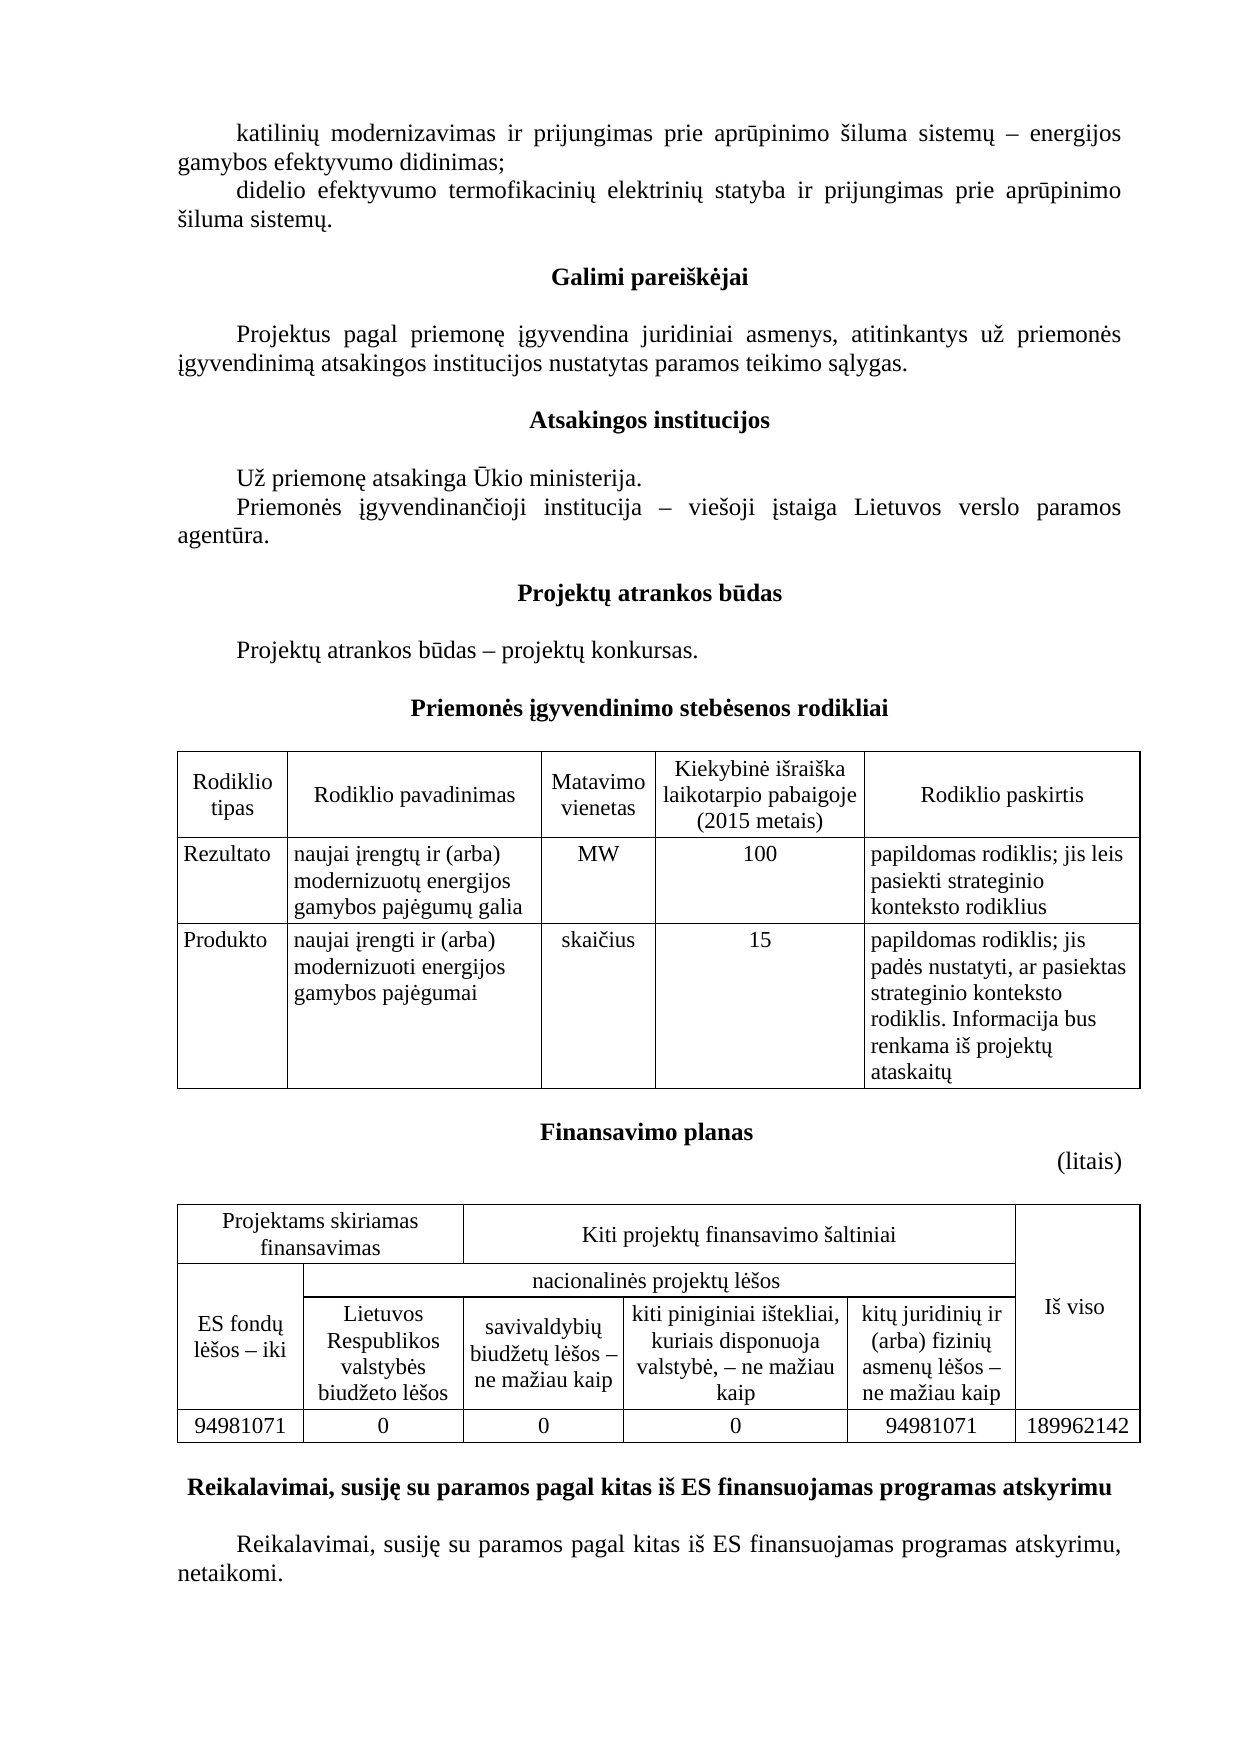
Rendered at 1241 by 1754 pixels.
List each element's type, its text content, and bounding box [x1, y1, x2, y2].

table_cell 94981071 [178, 1410, 303, 1442]
table_cell Produkto [178, 924, 287, 1087]
table_cell kitų juridinių ir (arba) fizinių asmenų lėšos – ne mažiau kaip [848, 1298, 1015, 1409]
table_cell kiti piniginiai ištekliai, kuriais disponuoja valstybė, – ne mažiau kaip [624, 1298, 847, 1409]
text Galimi pareiškėjai [177, 262, 1122, 291]
table_cell 15 [656, 924, 864, 1087]
table_cell MW [542, 838, 655, 922]
table_header Rodiklio pavadinimas [288, 752, 541, 837]
table_header Iš viso [1016, 1205, 1139, 1409]
table_cell papildomas rodiklis; jis leis pasiekti strateginio konteksto rodiklius [865, 838, 1139, 922]
table_header Rodiklio tipas [178, 752, 287, 837]
table_cell 189962142 [1016, 1410, 1139, 1442]
text Projektus pagal priemonę įgyvendina juridiniai asmenys, atitinkantys už priemonės įgyvendinimą atsakingos institucijos nustatytas paramos teikimo sąlygas. [177, 319, 1122, 377]
text Už priemonę atsakinga Ūkio ministerija. [177, 463, 1122, 492]
table_cell 0 [304, 1410, 463, 1442]
text katilinių modernizavimas ir prijungimas prie aprūpinimo šiluma sistemų – energijos gamybos efektyvumo didinimas; [177, 118, 1122, 176]
text Reikalavimai, susiję su paramos pagal kitas iš ES finansuojamas programas atskyrimu [177, 1472, 1122, 1500]
table_cell skaičius [542, 924, 655, 1087]
table_header Kiekybinė išraiška laikotarpio pabaigoje (2015 metais) [656, 752, 864, 837]
table_header Matavimo vienetas [542, 752, 655, 837]
table_cell savivaldybių biudžetų lėšos – ne mažiau kaip [464, 1298, 623, 1409]
text Finansavimo planas [177, 1117, 1122, 1146]
table_cell naujai įrengti ir (arba) modernizuoti energijos gamybos pajėgumai [288, 924, 541, 1087]
text Projektų atrankos būdas [177, 578, 1122, 607]
table_header Rodiklio paskirtis [865, 752, 1139, 837]
table_cell 100 [656, 838, 864, 922]
text didelio efektyvumo termofikacinių elektrinių statyba ir prijungimas prie aprūpinimo šiluma sistemų. [177, 176, 1122, 233]
table_cell Lietuvos Respublikos valstybės biudžeto lėšos [304, 1298, 463, 1409]
text (litais) [177, 1146, 1122, 1175]
text Priemonės įgyvendinančioji institucija – viešoji įstaiga Lietuvos verslo paramos agentūra. [177, 492, 1122, 549]
table_cell Rezultato [178, 838, 287, 922]
text Atsakingos institucijos [177, 406, 1122, 434]
table_cell naujai įrengtų ir (arba) modernizuotų energijos gamybos pajėgumų galia [288, 838, 541, 922]
table_cell 0 [624, 1410, 847, 1442]
table_cell nacionalinės projektų lėšos [304, 1264, 1015, 1296]
text Reikalavimai, susiję su paramos pagal kitas iš ES finansuojamas programas atskyrimu, netaikomi. [177, 1529, 1122, 1587]
table_cell 0 [464, 1410, 623, 1442]
text Projektų atrankos būdas – projektų konkursas. [177, 636, 1122, 664]
table_cell papildomas rodiklis; jis padės nustatyti, ar pasiektas strateginio konteksto rodiklis. Informacija bus renkama iš projektų ataskaitų [865, 924, 1139, 1087]
table_cell 94981071 [848, 1410, 1015, 1442]
table_cell ES fondų lėšos – iki [178, 1264, 303, 1409]
text Priemonės įgyvendinimo stebėsenos rodikliai [177, 693, 1122, 722]
table_header Kiti projektų finansavimo šaltiniai [464, 1205, 1015, 1263]
table_header Projektams skiriamas finansavimas [178, 1205, 463, 1263]
